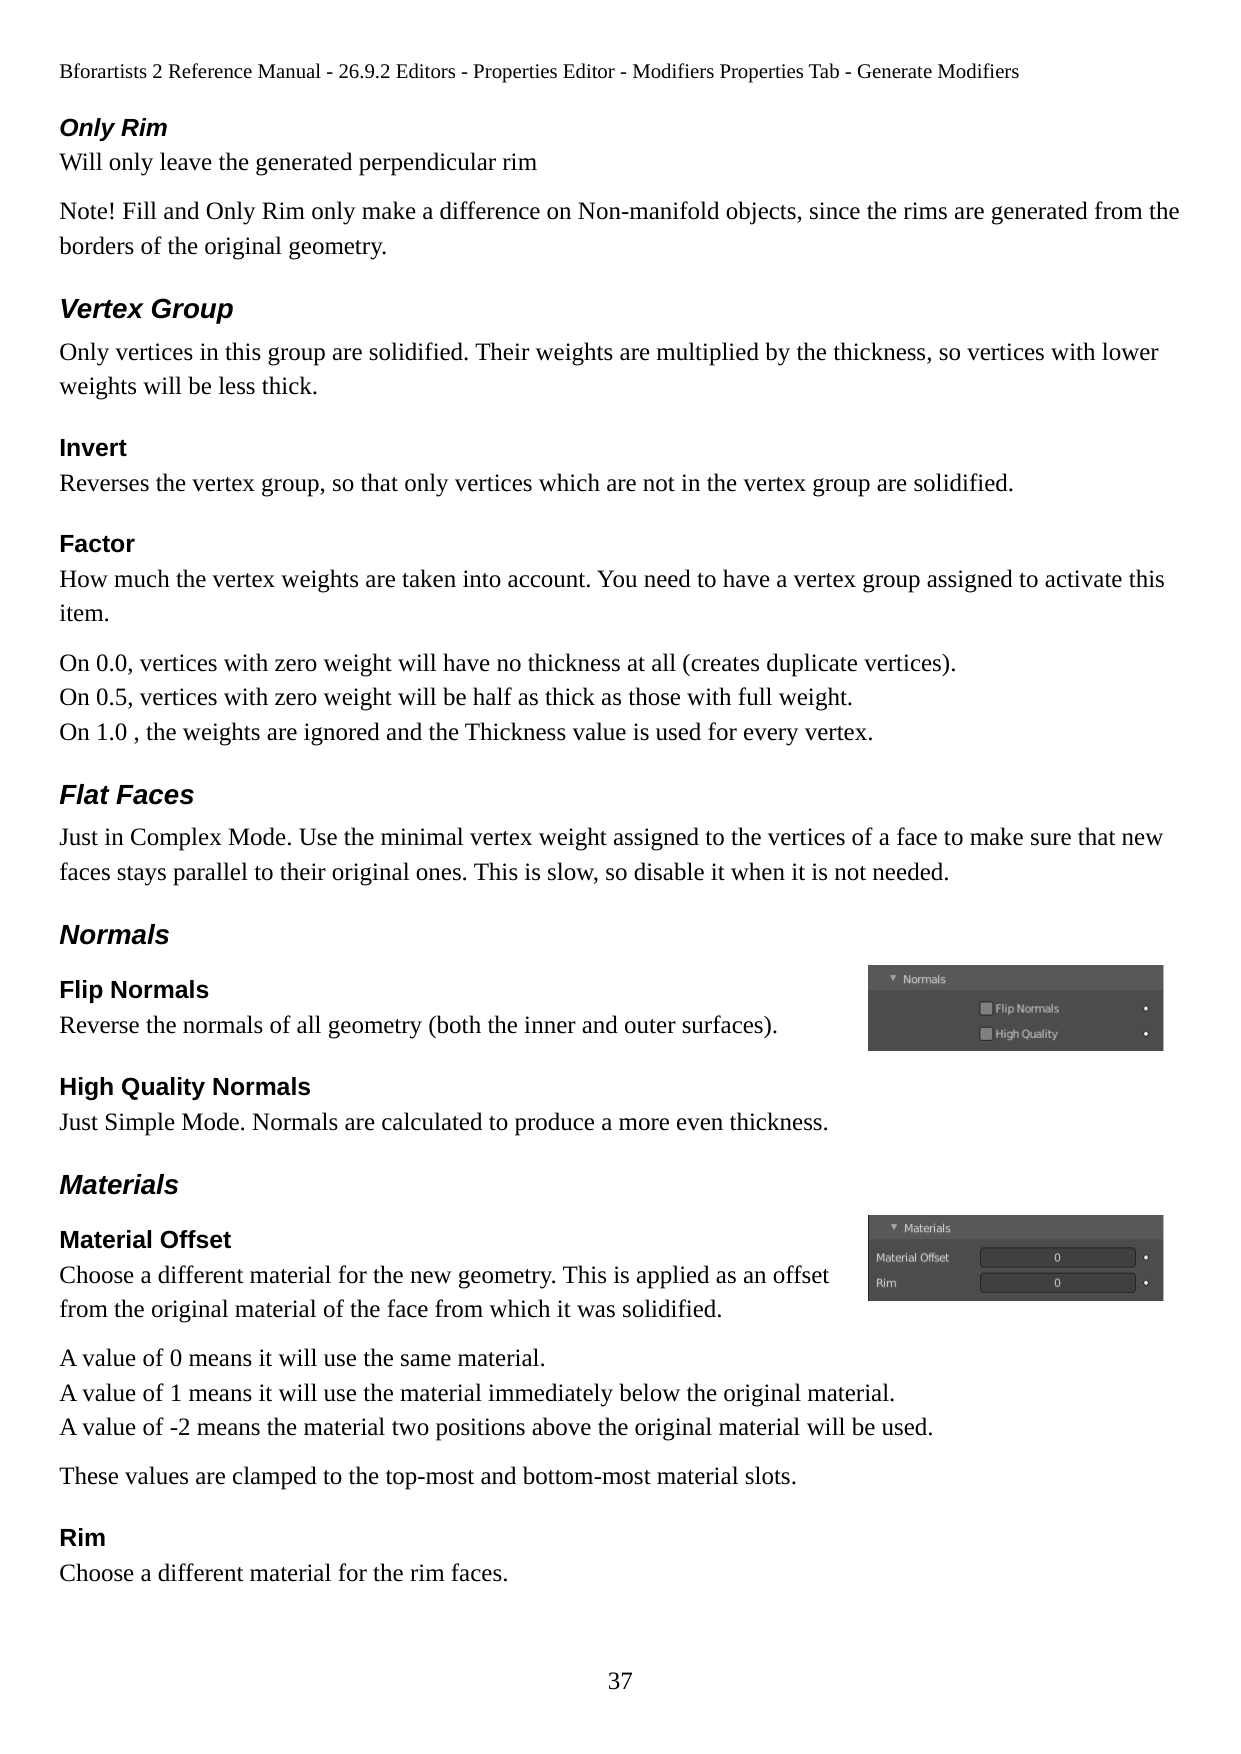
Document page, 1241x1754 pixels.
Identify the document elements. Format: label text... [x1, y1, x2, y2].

picture [868, 965, 1164, 1051]
subtitle High Quality Normals [59, 1072, 1181, 1100]
picture [868, 1215, 1164, 1301]
subtitle Flip Normals [59, 975, 868, 1004]
subtitle Factor [59, 529, 1181, 558]
text Reverses the vertex group, so that only vertices which are not in the vertex group are solidified. [59, 468, 1181, 496]
text Just Simple Mode. Normals are calculated to produce a more even thickness. [59, 1107, 1181, 1135]
subtitle [1164, 1225, 1181, 1253]
subtitle Flat Faces [59, 778, 1181, 810]
subtitle Only Rim [59, 113, 1181, 141]
text Reverse the normals of all geometry (both the inner and outer surfaces). [59, 1010, 868, 1039]
text A value of 0 means it will use the same material. A value of 1 means it will use the material immediately below the original material. A value of -2 means the material two positions above the original material will be used. [59, 1343, 1181, 1441]
text Choose a different material for the rim faces. [59, 1558, 1181, 1586]
subtitle Vertex Group [59, 292, 1181, 324]
subtitle [1164, 975, 1181, 1004]
subtitle Rim [59, 1523, 1181, 1551]
subtitle Invert [59, 433, 1181, 461]
subtitle Materials [59, 1168, 1181, 1200]
text Note! Fill and Only Rim only make a difference on Non-manifold objects, since the rims are generated from the borders of the original geometry. [59, 196, 1181, 260]
subtitle Material Offset [59, 1225, 868, 1253]
text How much the vertex weights are taken into account. You need to have a vertex group assigned to activate this item. [59, 564, 1181, 627]
text On 0.0, vertices with zero weight will have no thickness at all (creates duplicate vertices). On 0.5, vertices with zero weight will be half as thick as those with full weight. On 1.0 , the weights are ignored and the Thickness value is used for every vertex. [59, 648, 1181, 745]
text Only vertices in this group are solidified. Their weights are multiplied by the thickness, so vertices with lower weights will be less thick. [59, 337, 1181, 400]
text Just in Complex Mode. Use the minimal vertex weight assigned to the vertices of a face to make sure that new faces stays parallel to their original ones. This is slow, so disable it when it is not needed. [59, 822, 1181, 886]
text Will only leave the generated perpendicular rim [59, 147, 1181, 176]
subtitle Normals [59, 918, 1181, 950]
text These values are clamped to the top-most and bottom-most material slots. [59, 1461, 1181, 1490]
text Choose a different material for the new geometry. This is applied as an offset from the original material of the face from which it was solidified. [59, 1260, 1181, 1323]
